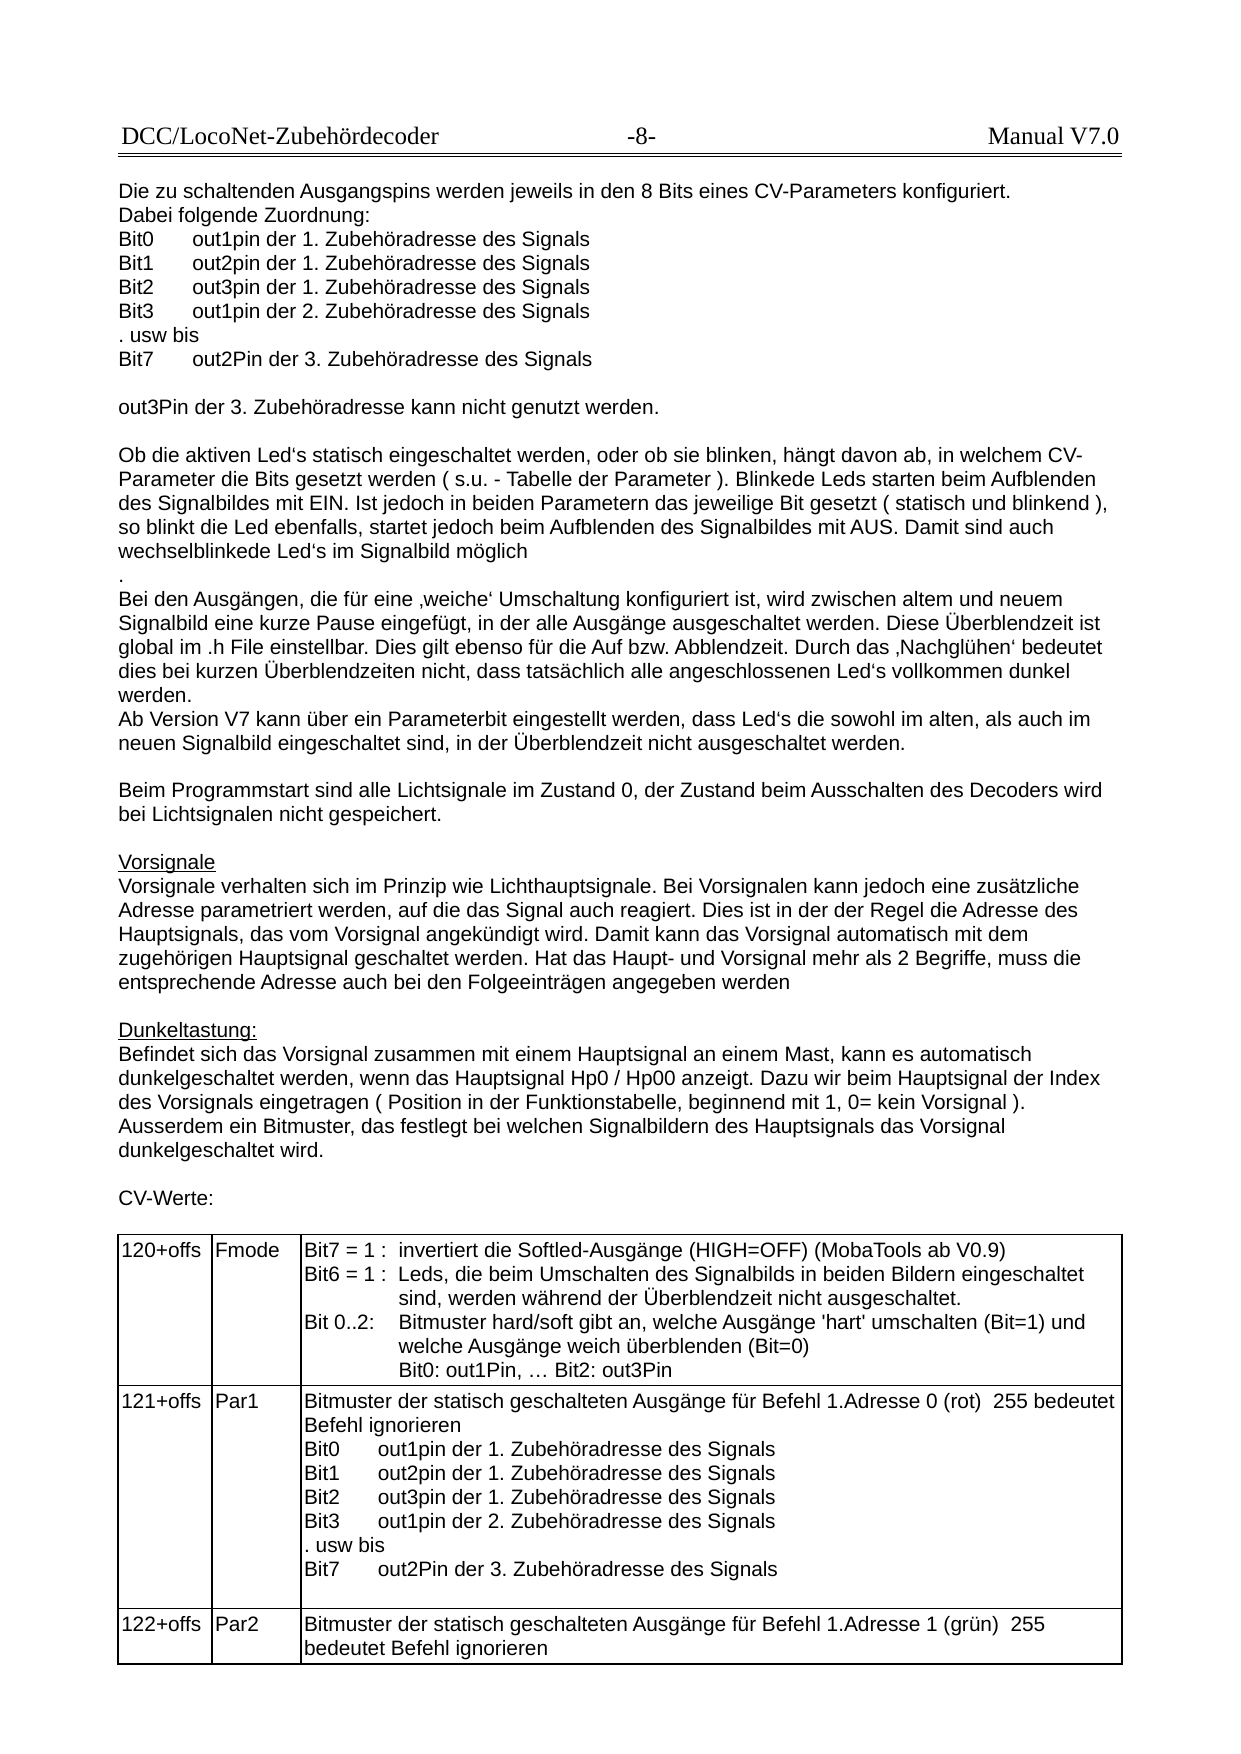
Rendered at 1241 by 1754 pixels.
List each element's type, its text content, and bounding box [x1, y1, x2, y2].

text Bit0 out1pin der 1. Zubehöradresse des Signals [118, 227, 1122, 251]
table_cell Par2 [213, 1609, 300, 1663]
text Befindet sich das Vorsignal zusammen mit einem Hauptsignal an einem Mast, kann es automatisch dunkelgeschaltet werden, wenn das Hauptsignal Hp0 / Hp00 anzeigt. Dazu wir beim Hauptsignal der Index des Vorsignals eingetragen ( Position in der Funktionstabelle, beginnend mit 1, 0= kein Vorsignal ). Ausserdem ein Bitmuster, das festlegt bei welchen Signalbildern des Hauptsignals das Vorsignal dunkelgeschaltet wird. [118, 1042, 1122, 1162]
text Beim Programmstart sind alle Lichtsignale im Zustand 0, der Zustand beim Ausschalten des Decoders wird bei Lichtsignalen nicht gespeichert. [118, 778, 1122, 826]
text Bei den Ausgängen, die für eine ‚weiche‘ Umschaltung konfiguriert ist, wird zwischen altem und neuem Signalbild eine kurze Pause eingefügt, in der alle Ausgänge ausgeschaltet werden. Diese Überblendzeit ist global im .h File einstellbar. Dies gilt ebenso für die Auf bzw. Abblendzeit. Durch das ‚Nachglühen‘ bedeutet dies bei kurzen Überblendzeiten nicht, dass tatsächlich alle angeschlossenen Led‘s vollkommen dunkel werden. [118, 587, 1122, 706]
table_cell 121+offs [119, 1386, 211, 1608]
table_header Fmode [213, 1235, 300, 1385]
text . [118, 563, 1122, 587]
text Dunkeltastung: [118, 1018, 1122, 1042]
text Vorsignale [118, 850, 1122, 874]
text Vorsignale verhalten sich im Prinzip wie Lichthauptsignale. Bei Vorsignalen kann jedoch eine zusätzliche Adresse parametriert werden, auf die das Signal auch reagiert. Dies ist in der der Regel die Adresse des Hauptsignals, das vom Vorsignal angekündigt wird. Damit kann das Vorsignal automatisch mit dem zugehörigen Hauptsignal geschaltet werden. Hat das Haupt- und Vorsignal mehr als 2 Begriffe, muss die entsprechende Adresse auch bei den Folgeeinträgen angegeben werden [118, 874, 1122, 994]
table_header 120+offs [119, 1235, 211, 1385]
text Bit3 out1pin der 2. Zubehöradresse des Signals [118, 299, 1122, 323]
table_cell Par1 [213, 1386, 300, 1608]
text Bit1 out2pin der 1. Zubehöradresse des Signals [118, 251, 1122, 275]
text Die zu schaltenden Ausgangspins werden jeweils in den 8 Bits eines CV-Parameters konfiguriert. [118, 179, 1122, 203]
text Ab Version V7 kann über ein Parameterbit eingestellt werden, dass Led‘s die sowohl im alten, als auch im neuen Signalbild eingeschaltet sind, in der Überblendzeit nicht ausgeschaltet werden. [118, 706, 1122, 754]
text out3Pin der 3. Zubehöradresse kann nicht genutzt werden. [118, 395, 1122, 419]
text Ob die aktiven Led‘s statisch eingeschaltet werden, oder ob sie blinken, hängt davon ab, in welchem CV-Parameter die Bits gesetzt werden ( s.u. - Tabelle der Parameter ). Blinkede Leds starten beim Aufblenden des Signalbildes mit EIN. Ist jedoch in beiden Parametern das jeweilige Bit gesetzt ( statisch und blinkend ), so blinkt die Led ebenfalls, startet jedoch beim Aufblenden des Signalbildes mit AUS. Damit sind auch wechselblinkede Led‘s im Signalbild möglich [118, 443, 1122, 563]
text CV-Werte: [118, 1186, 1122, 1209]
table_header Bit7 = 1 : invertiert die Softled-Ausgänge (HIGH=OFF) (MobaTools ab V0.9) Bit6 = 1 : Leds, die beim Umschalten des Signalbilds in beiden Bildern eingeschaltet sind, werden während der Überblendzeit nicht ausgeschaltet. Bit 0..2: Bitmuster hard/soft gibt an, welche Ausgänge 'hart' umschalten (Bit=1) und welche Ausgänge weich überblenden (Bit=0) Bit0: out1Pin, … Bit2: out3Pin [302, 1235, 1121, 1385]
table_cell Bitmuster der statisch geschalteten Ausgänge für Befehl 1.Adresse 0 (rot) 255 bedeutet Befehl ignorieren Bit0 out1pin der 1. Zubehöradresse des Signals Bit1 out2pin der 1. Zubehöradresse des Signals Bit2 out3pin der 1. Zubehöradresse des Signals Bit3 out1pin der 2. Zubehöradresse des Signals . usw bis Bit7 out2Pin der 3. Zubehöradresse des Signals [302, 1386, 1121, 1608]
text Bit2 out3pin der 1. Zubehöradresse des Signals [118, 275, 1122, 299]
table_cell 122+offs [119, 1609, 211, 1663]
text Bit7 out2Pin der 3. Zubehöradresse des Signals [118, 347, 1122, 371]
table_cell Bitmuster der statisch geschalteten Ausgänge für Befehl 1.Adresse 1 (grün) 255 bedeutet Befehl ignorieren [302, 1609, 1121, 1663]
text Dabei folgende Zuordnung: [118, 203, 1122, 227]
text . usw bis [118, 323, 1122, 347]
